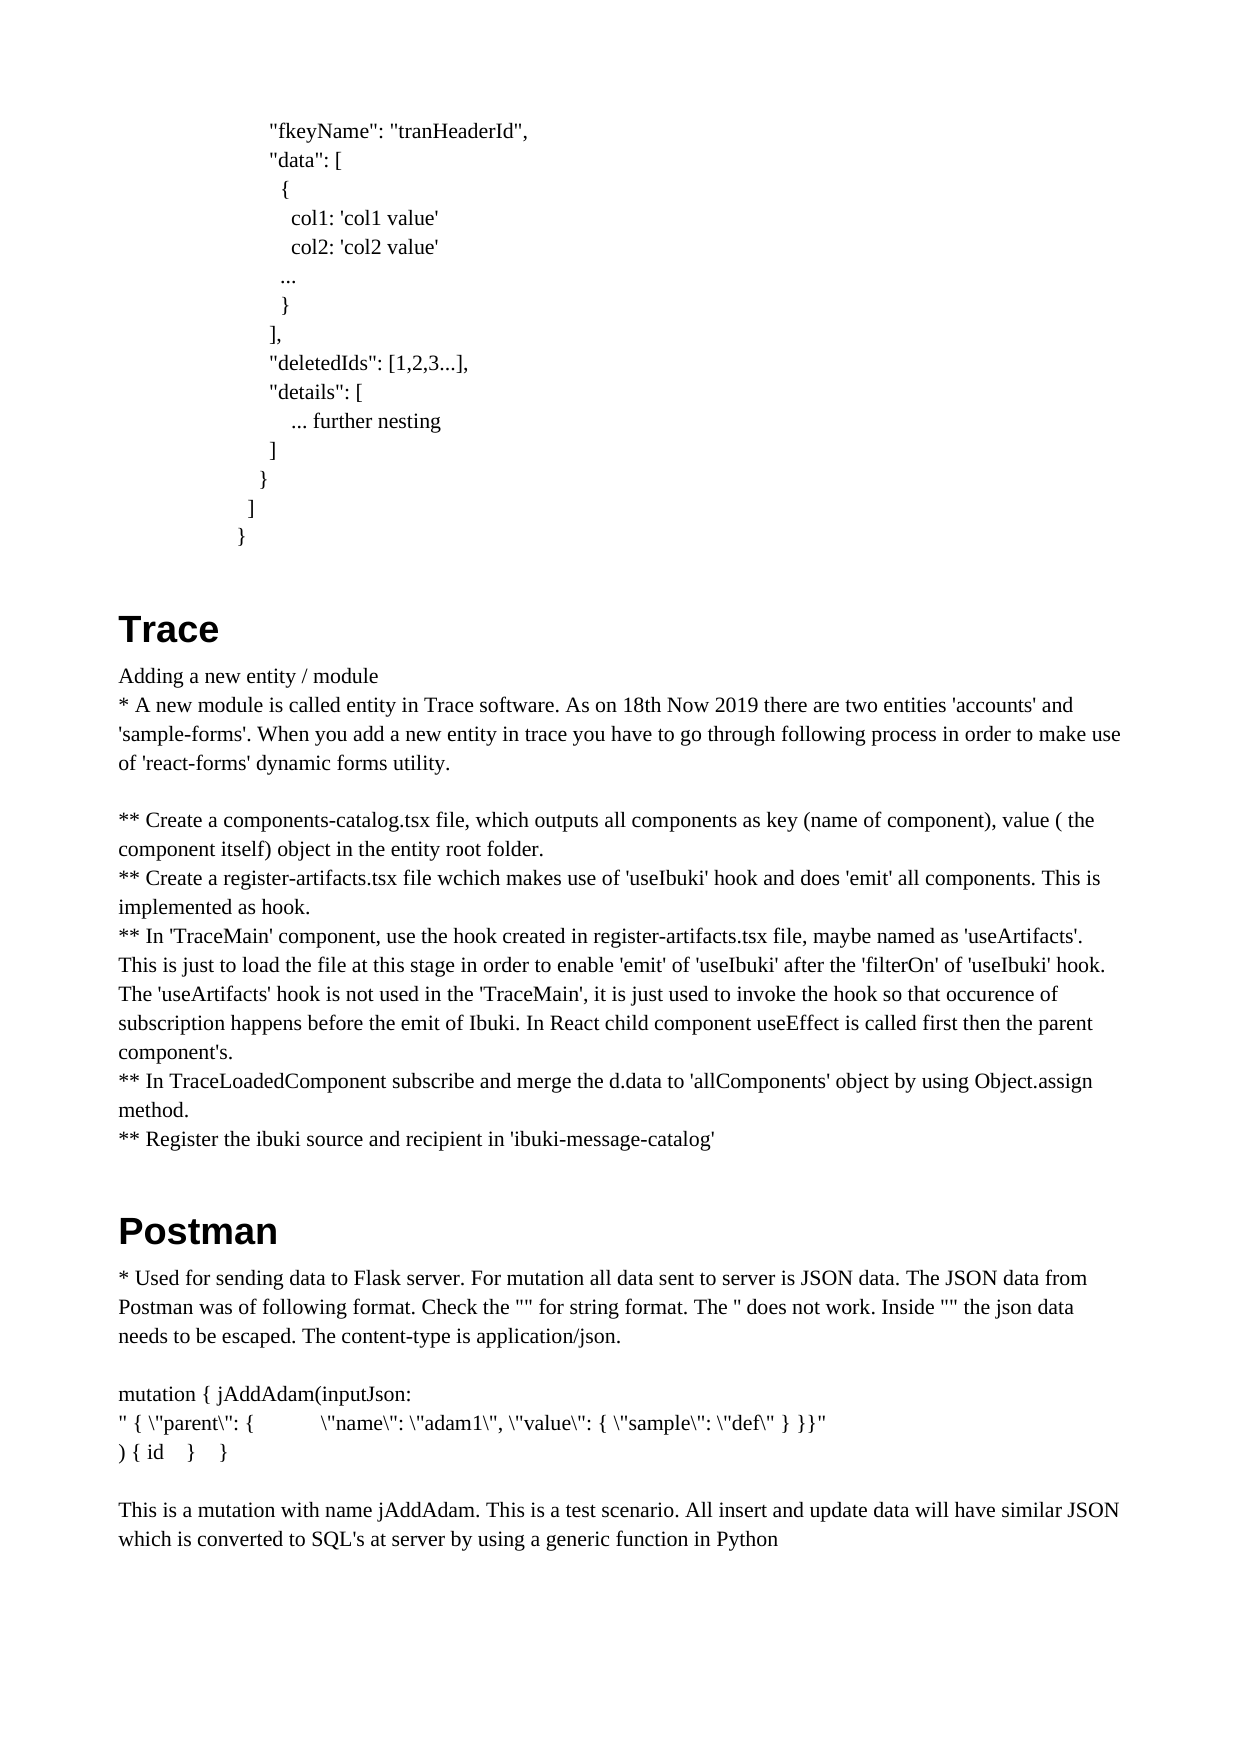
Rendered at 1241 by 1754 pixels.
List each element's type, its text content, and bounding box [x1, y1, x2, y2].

text ** In 'TraceMain' component, use the hook created in register-artifacts.tsx file, maybe named as 'useArtifacts'. This is just to load the file at this stage in order to enable 'emit' of 'useIbuki' after the 'filterOn' of 'useIbuki' hook. The 'useArtifacts' hook is not used in the 'TraceMain', it is just used to invoke the hook so that occurence of subscription happens before the emit of Ibuki. In React child component useEffect is called first then the parent component's. [118, 923, 1122, 1064]
text ** Register the ibuki source and recipient in 'ibuki-message-catalog' [118, 1126, 1122, 1151]
text Adding a new entity / module [118, 663, 1122, 688]
text ] [236, 437, 1122, 462]
text " { \"parent\": { \"name\": \"adam1\", \"value\": { \"sample\": \"def\" } }}" [118, 1410, 1122, 1435]
text This is a mutation with name jAddAdam. This is a test scenario. All insert and update data will have similar JSON which is converted to SQL's at server by using a generic function in Python [118, 1497, 1122, 1551]
subtitle Trace [118, 606, 1122, 650]
text col1: 'col1 value' [236, 205, 1122, 230]
text ], [236, 321, 1122, 346]
text } [236, 466, 1122, 491]
text * A new module is called entity in Trace software. As on 18th Now 2019 there are two entities 'accounts' and 'sample-forms'. When you add a new entity in trace you have to go through following process in order to make use of 'react-forms' dynamic forms utility. [118, 692, 1122, 775]
text mutation { jAddAdam(inputJson: [118, 1381, 1122, 1406]
text ** Create a components-catalog.tsx file, which outputs all components as key (name of component), value ( the component itself) object in the entity root folder. [118, 807, 1122, 862]
text "details": [ [236, 379, 1122, 404]
text ... further nesting [236, 408, 1122, 433]
text "fkeyName": "tranHeaderId", [236, 118, 1122, 143]
text } [236, 523, 1122, 549]
text ] [236, 494, 1122, 520]
text ) { id } } [118, 1439, 1122, 1464]
text * Used for sending data to Flask server. For mutation all data sent to server is JSON data. The JSON data from Postman was of following format. Check the "" for string format. The '' does not work. Inside "" the json data needs to be escaped. The content-type is application/json. [118, 1265, 1122, 1348]
text "data": [ [236, 147, 1122, 172]
text } [236, 292, 1122, 317]
text col2: 'col2 value' [236, 234, 1122, 259]
text ** In TraceLoadedComponent subscribe and merge the d.data to 'allComponents' object by using Object.assign method. [118, 1068, 1122, 1122]
subtitle Postman [118, 1209, 1122, 1252]
text ** Create a register-artifacts.tsx file wchich makes use of 'useIbuki' hook and does 'emit' all components. This is implemented as hook. [118, 865, 1122, 919]
text "deletedIds": [1,2,3...], [236, 350, 1122, 375]
text { [236, 176, 1122, 201]
text ... [236, 263, 1122, 288]
